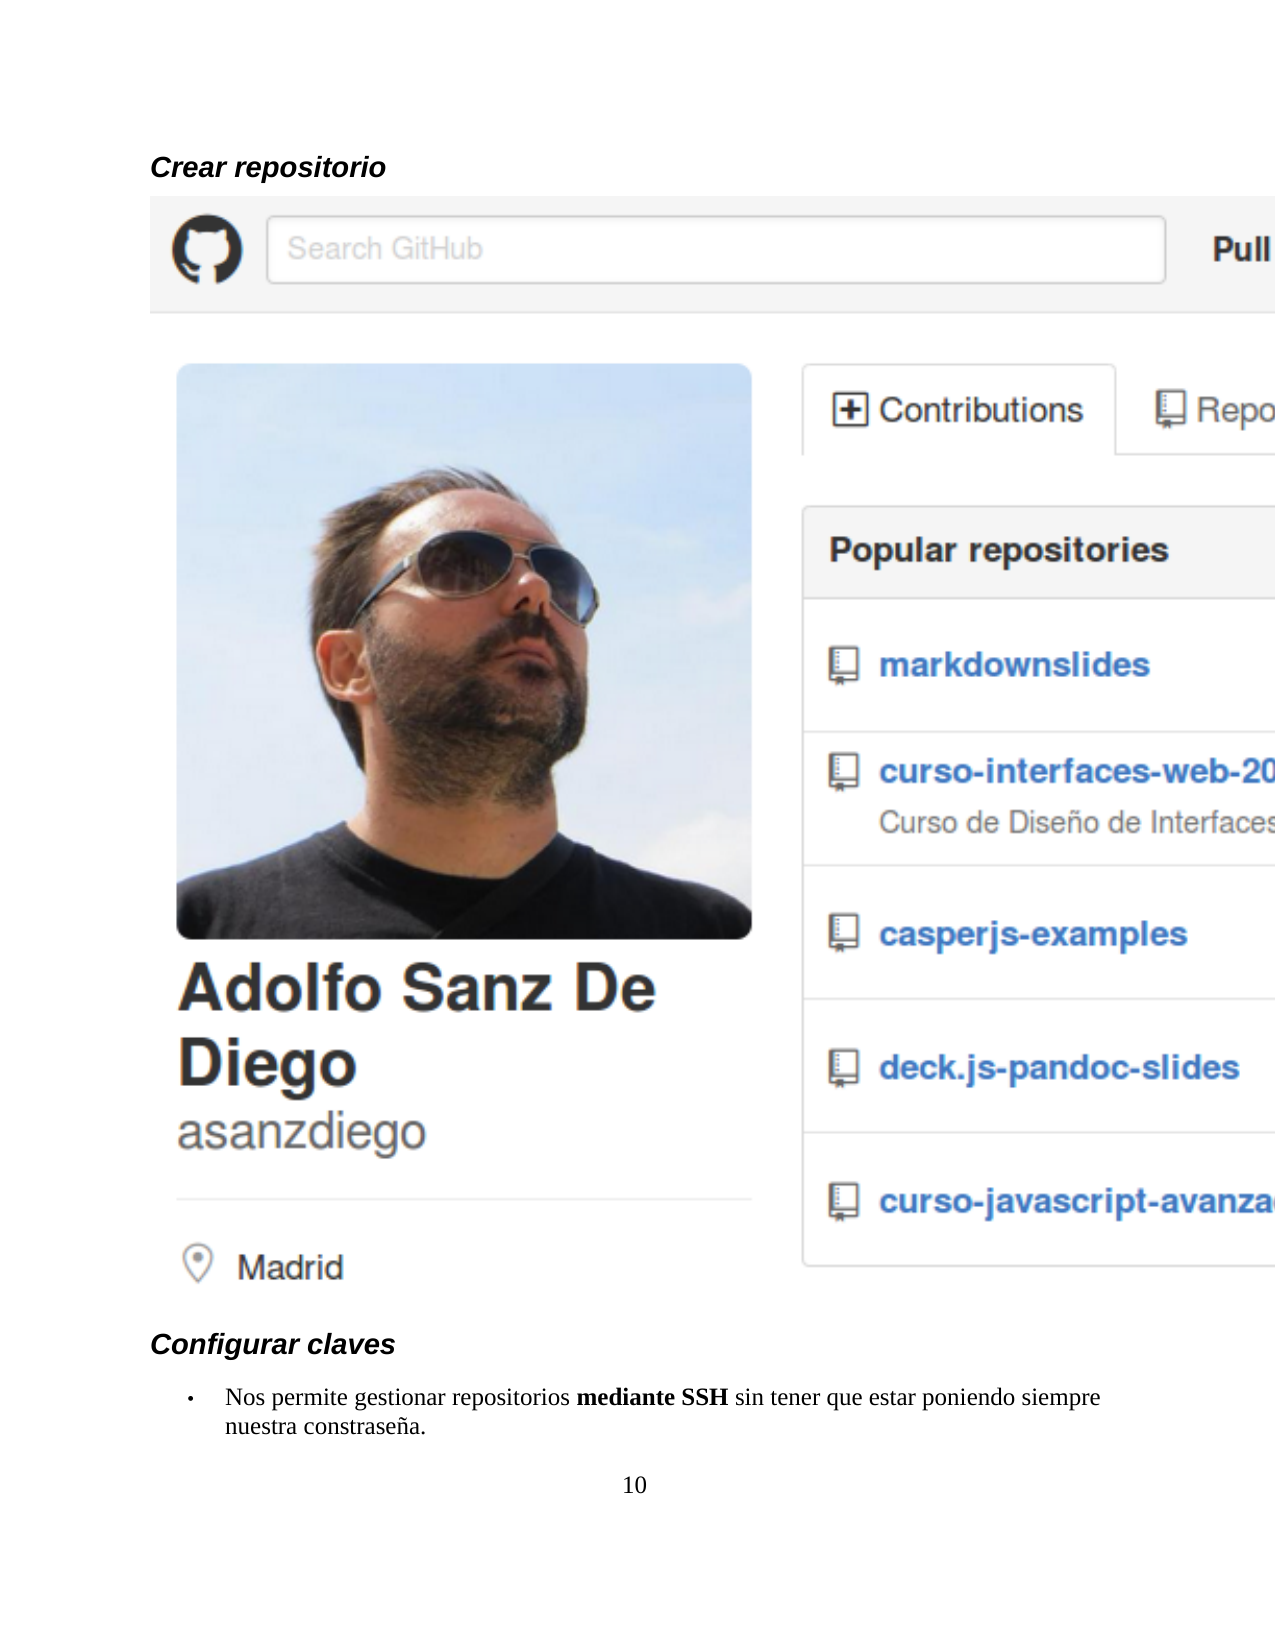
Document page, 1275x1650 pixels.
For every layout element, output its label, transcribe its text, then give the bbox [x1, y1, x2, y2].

picture [150, 196, 1275, 1303]
subtitle Configurar claves [150, 1327, 1125, 1361]
list Nos permite gestionar repositorios mediante SSH sin tener que estar poniendo siempre nuestra constraseña. [187, 1382, 1125, 1440]
subtitle Crear repositorio [150, 150, 1125, 183]
